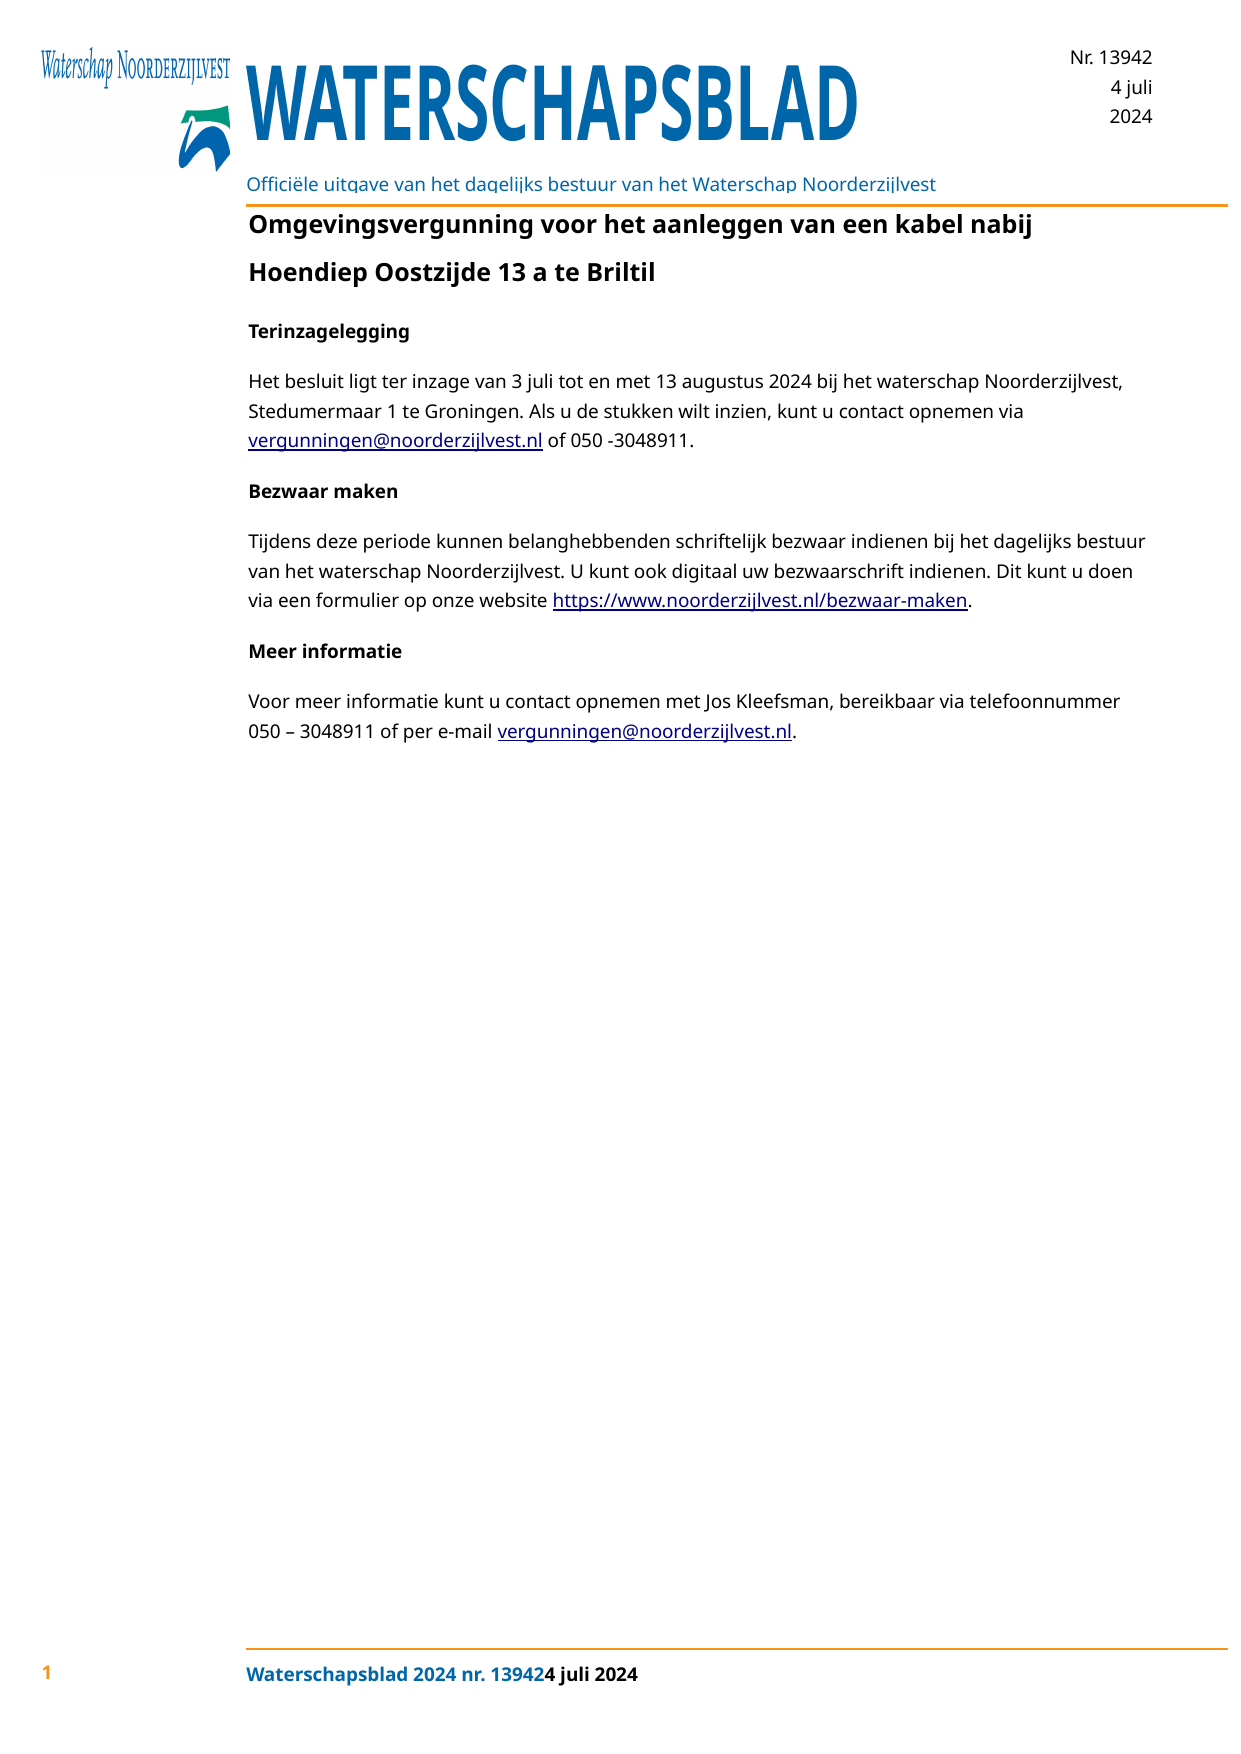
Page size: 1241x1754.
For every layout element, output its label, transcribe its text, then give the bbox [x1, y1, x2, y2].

text Bezwaar maken [248, 478, 1152, 504]
text Terinzagelegging [248, 318, 1152, 344]
text Meer informatie [248, 638, 1152, 664]
text Tijdens deze periode kunnen belanghebbenden schriftelijk bezwaar indienen bij het dagelijks bestuur van het waterschap Noorderzijlvest. U kunt ook digitaal uw bezwaarschrift indienen. Dit kunt u doen via een formulier op onze website https://www.noorderzijlvest.nl/bezwaar-maken. [248, 528, 1152, 613]
text Omgevingsvergunning voor het aanleggen van een kabel nabij Hoendiep Oostzijde 13 a te Briltil [248, 207, 1152, 288]
text Het besluit ligt ter inzage van 3 juli tot en met 13 augustus 2024 bij het waterschap Noorderzijlvest, Stedumermaar 1 te Groningen. Als u de stukken wilt inzien, kunt u contact opnemen via vergunningen@noorderzijlvest.nl of 050 -3048911. [248, 368, 1152, 453]
picture [41, 47, 231, 172]
text Voor meer informatie kunt u contact opnemen met Jos Kleefsman, bereikbaar via telefoonnummer 050 – 3048911 of per e-mail vergunningen@noorderzijlvest.nl. [248, 688, 1152, 744]
